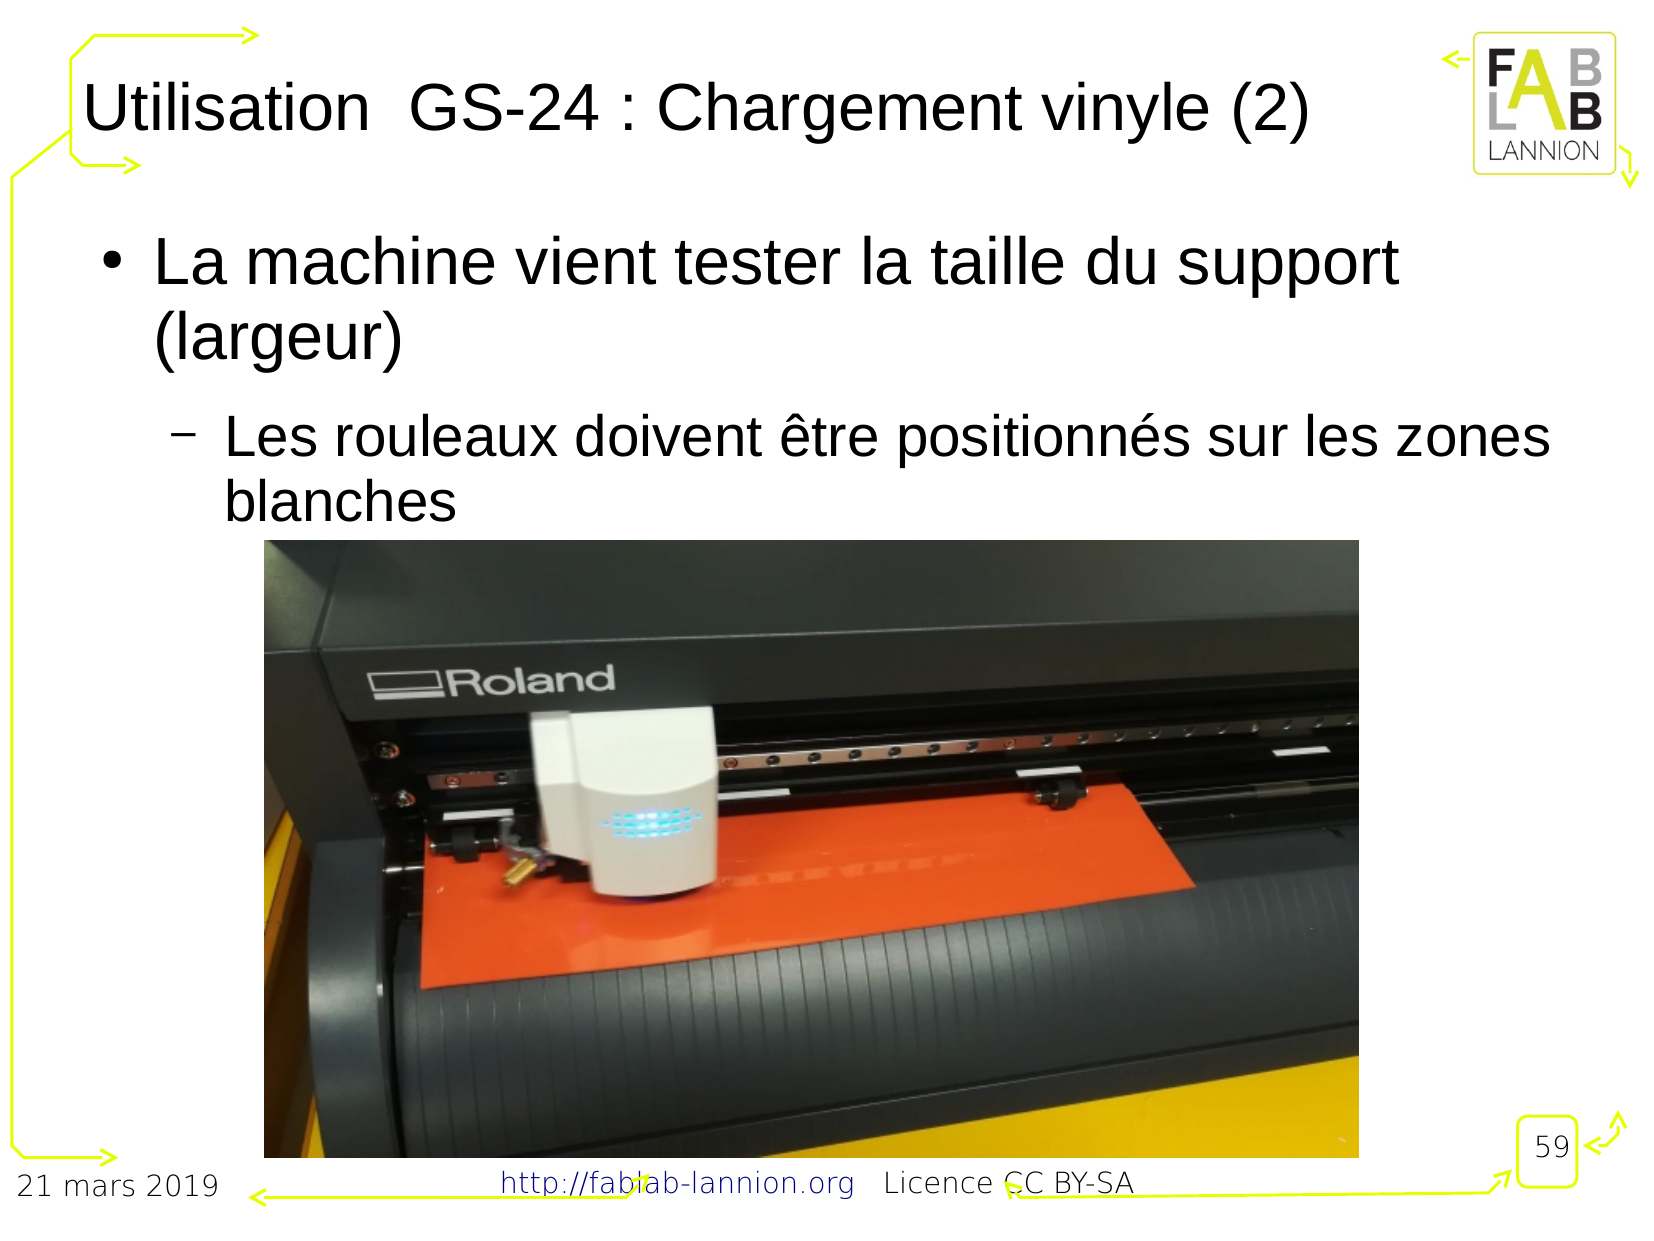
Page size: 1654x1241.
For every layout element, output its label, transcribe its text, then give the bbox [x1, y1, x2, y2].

title Utilisation GS-24 : Chargement vinyle (2) [82, 49, 1441, 166]
picture [1470, 29, 1619, 178]
list La machine vient tester la taille du support (largeur) Les rouleaux doivent être positionnés sur les zones blanches [82, 224, 1571, 944]
picture [264, 540, 1359, 1158]
